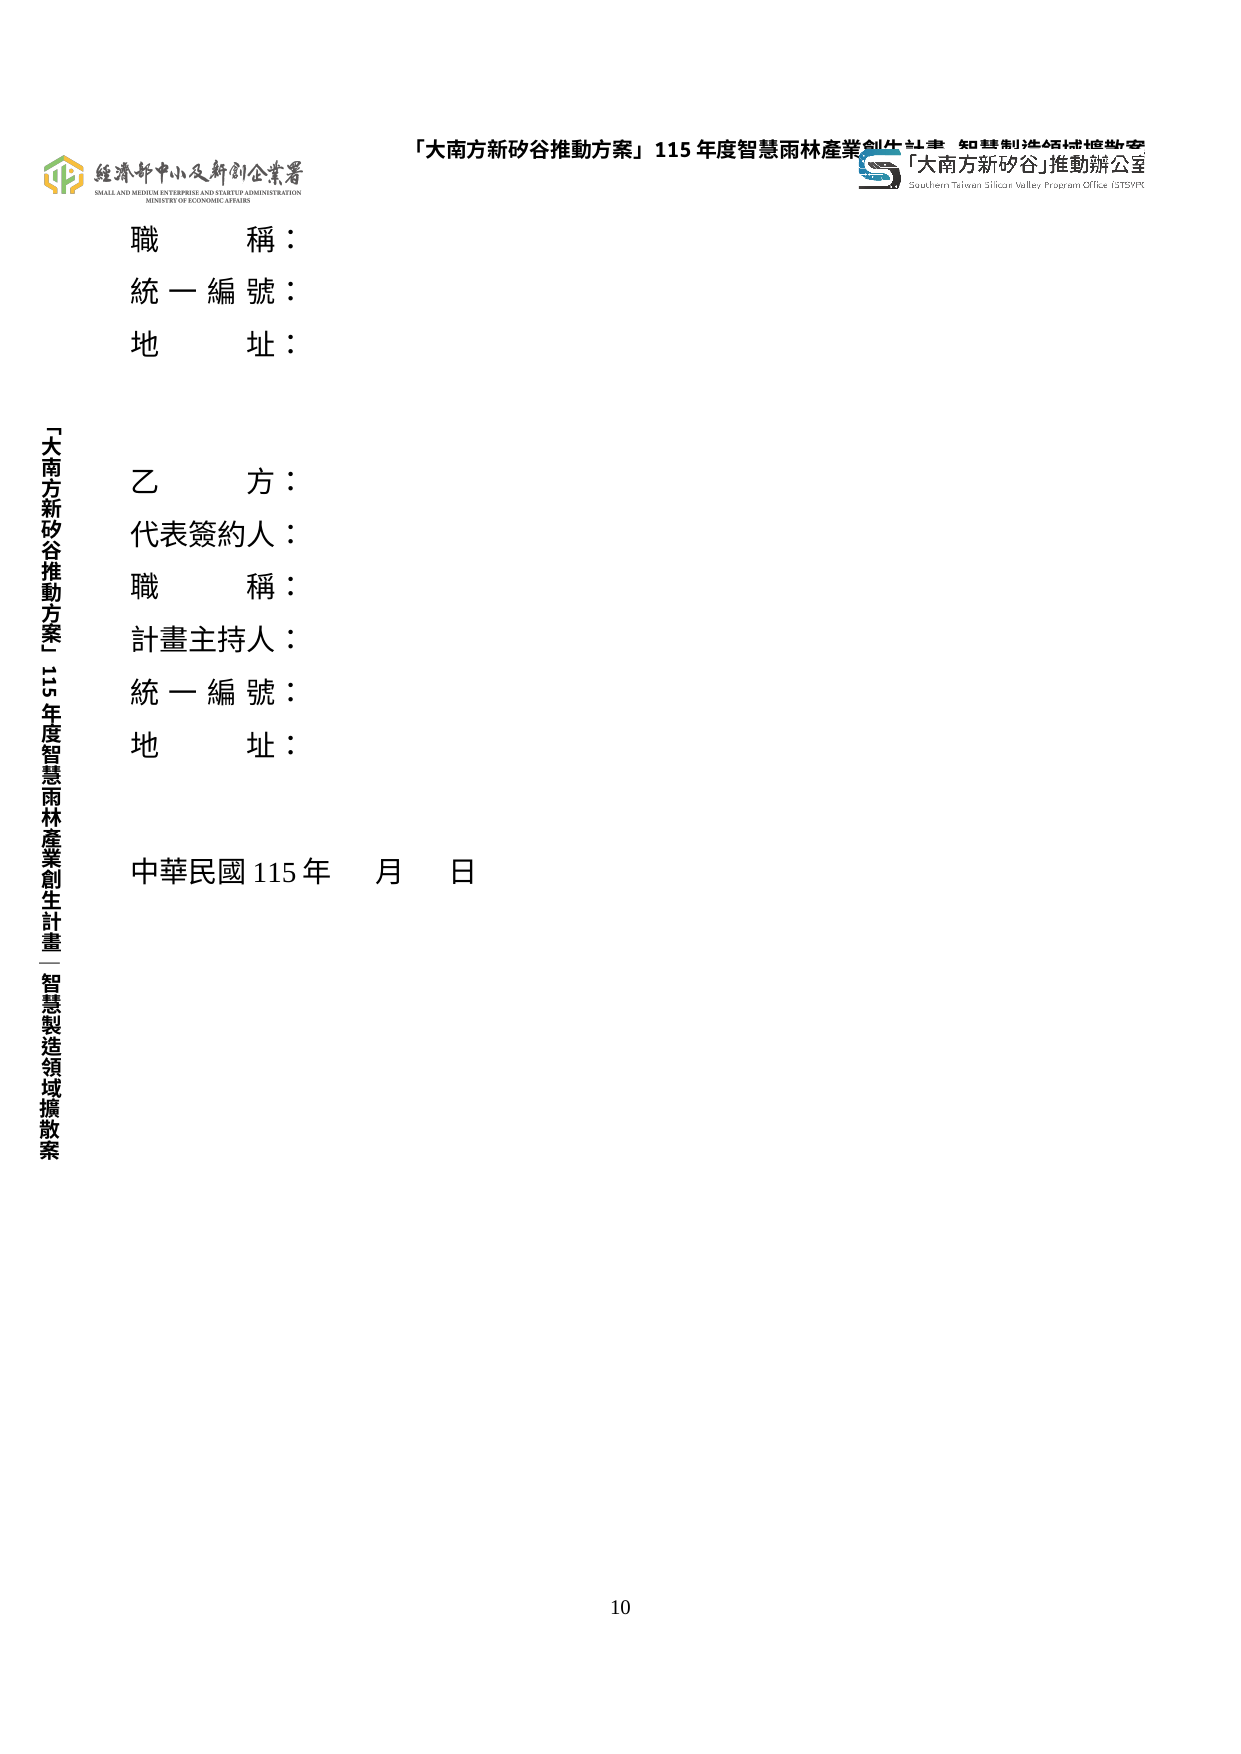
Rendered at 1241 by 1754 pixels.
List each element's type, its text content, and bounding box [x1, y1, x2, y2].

text 代表簽約人： [130, 511, 1110, 553]
text 地址： [130, 322, 1110, 364]
text 中華民國115年 月 日 [130, 849, 1110, 891]
text 計畫主持人： [130, 617, 1110, 659]
text 統一編號： [130, 669, 1110, 712]
text 統一編號： [130, 269, 1110, 311]
text 職稱： [130, 163, 1110, 258]
text 職稱： [130, 564, 1110, 606]
text 地址： [130, 722, 1110, 764]
text 乙方： [130, 458, 1110, 501]
